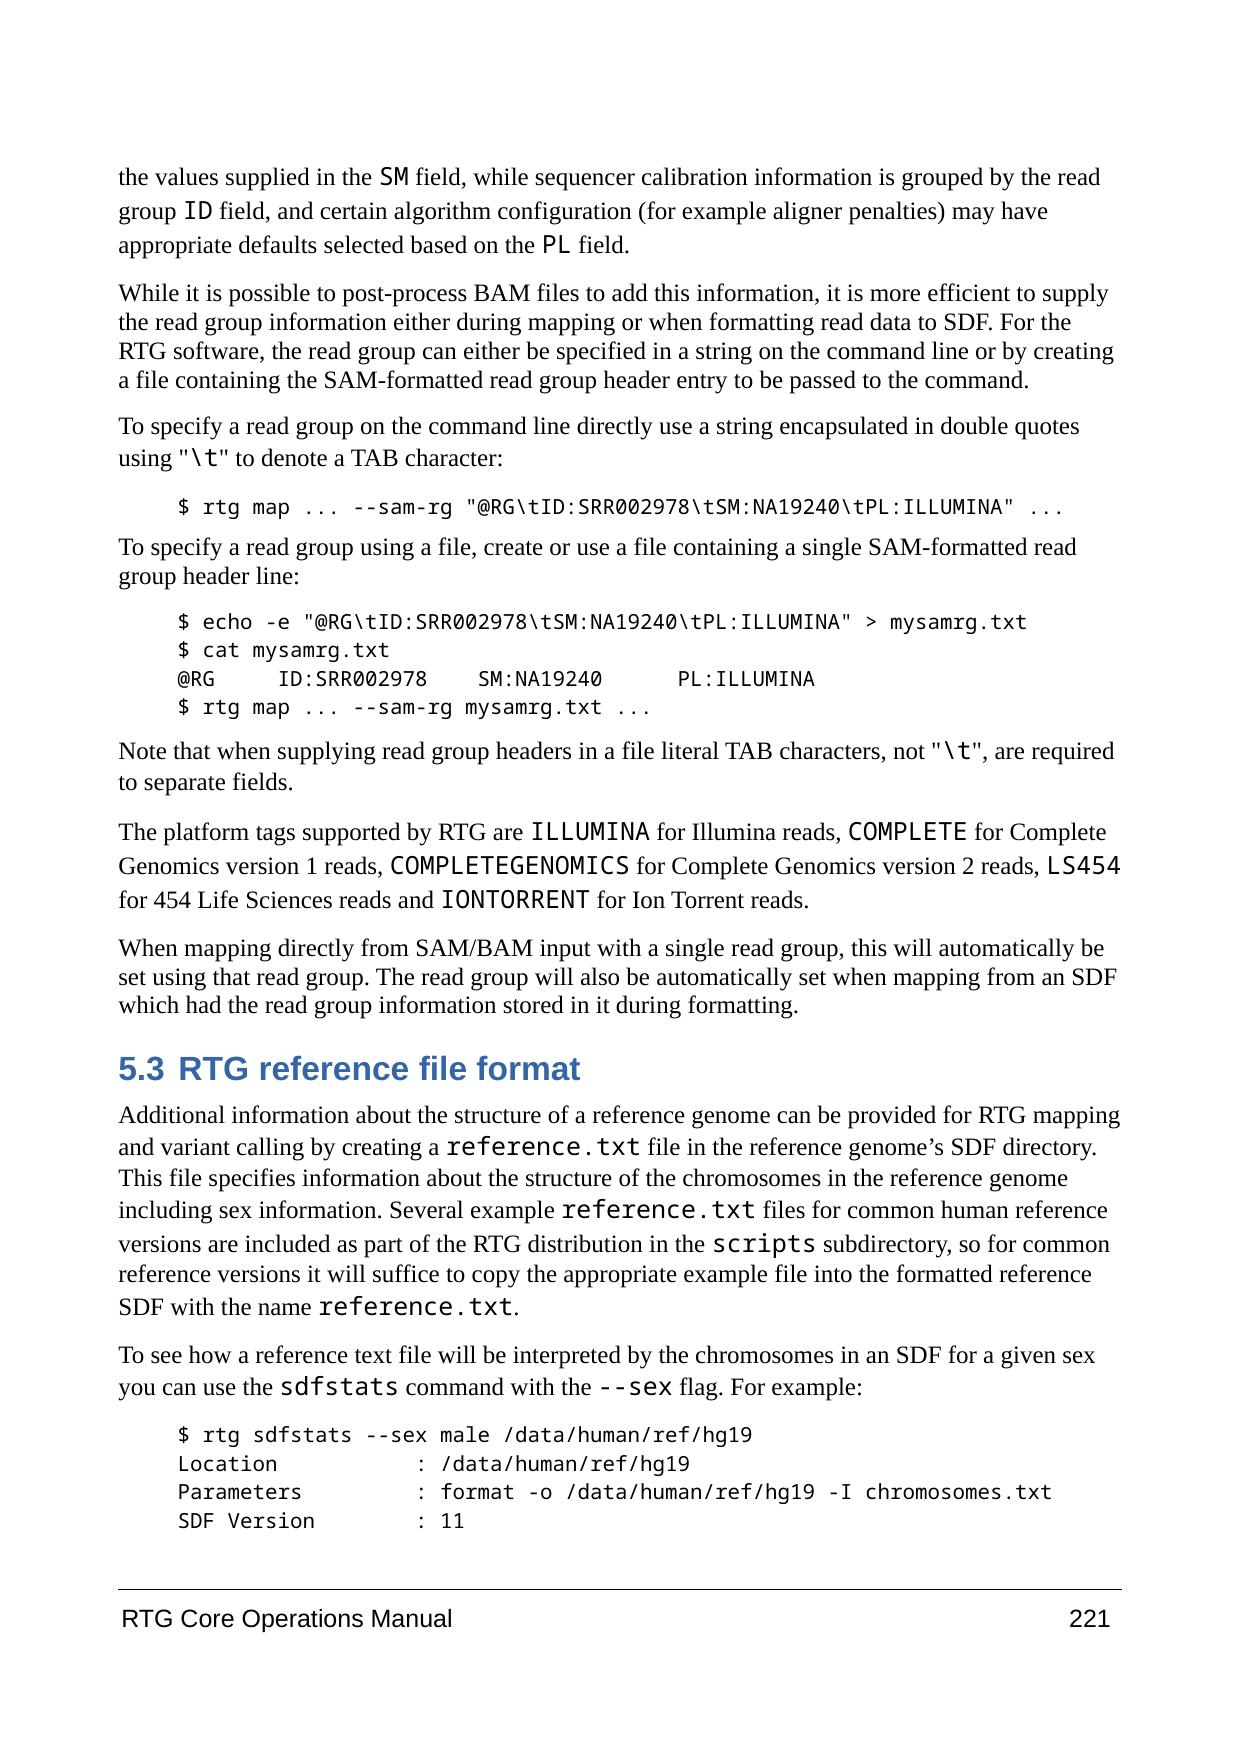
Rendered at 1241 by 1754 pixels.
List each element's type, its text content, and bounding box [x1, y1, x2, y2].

text SDF Version : 11 [177, 1506, 1122, 1534]
text Note that when supplying read group headers in a file literal TAB characters, not "\t", are required to separate fields. [118, 733, 1122, 796]
text Additional information about the structure of a reference genome can be provided for RTG mapping and variant calling by creating a reference.txt file in the reference genome’s SDF directory. This file specifies information about the structure of the chromosomes in the reference genome including sex information. Several example reference.txt files for common human reference versions are included as part of the RTG distribution in the scripts subdirectory, so for common reference versions it will suffice to copy the appropriate example file into the formatted reference SDF with the name reference.txt. [118, 1100, 1122, 1322]
text Location : /data/human/ref/hg19 [177, 1449, 1122, 1477]
text To see how a reference text file will be interpreted by the chromosomes in an SDF for a given sex you can use the sdfstats command with the --sex flag. For example: [118, 1340, 1122, 1403]
text $ rtg sdfstats --sex male /data/human/ref/hg19 [177, 1421, 1122, 1449]
text @RG ID:SRR002978 SM:NA19240 PL:ILLUMINA [177, 664, 1122, 692]
text $ rtg map ... --sam-rg "@RG\tID:SRR002978\tSM:NA19240\tPL:ILLUMINA" ... [177, 492, 1122, 520]
text $ echo -e "@RG\tID:SRR002978\tSM:NA19240\tPL:ILLUMINA" > mysamrg.txt [177, 607, 1122, 636]
text While it is possible to post-process BAM files to add this information, it is more efficient to supply the read group information either during mapping or when formatting read data to SDF. For the RTG software, the read group can either be specified in a string on the command line or by creating a file containing the SAM-formatted read group header entry to be passed to the command. [118, 278, 1122, 393]
text The platform tags supported by RTG are ILLUMINA for Illumina reads, COMPLETE for Complete Genomics version 1 reads, COMPLETEGENOMICS for Complete Genomics version 2 reads, LS454 for 454 Life Sciences reads and IONTORRENT for Ion Torrent reads. [118, 813, 1122, 915]
subtitle RTG reference file format [118, 1049, 1122, 1087]
text the values supplied in the SM field, while sequencer calibration information is grouped by the read group ID field, and certain algorithm configuration (for example aligner penalties) may have appropriate defaults selected based on the PL field. [118, 159, 1122, 261]
text When mapping directly from SAM/BAM input with a single read group, this will automatically be set using that read group. The read group will also be automatically set when mapping from an SDF which had the read group information stored in it during formatting. [118, 933, 1122, 1019]
text To specify a read group on the command line directly use a string encapsulated in double quotes using "\t" to denote a TAB character: [118, 411, 1122, 474]
text Parameters : format -o /data/human/ref/hg19 -I chromosomes.txt [177, 1477, 1122, 1506]
text $ cat mysamrg.txt [177, 636, 1122, 664]
text To specify a read group using a file, create or use a file containing a single SAM-formatted read group header line: [118, 532, 1122, 589]
text $ rtg map ... --sam-rg mysamrg.txt ... [177, 692, 1122, 721]
